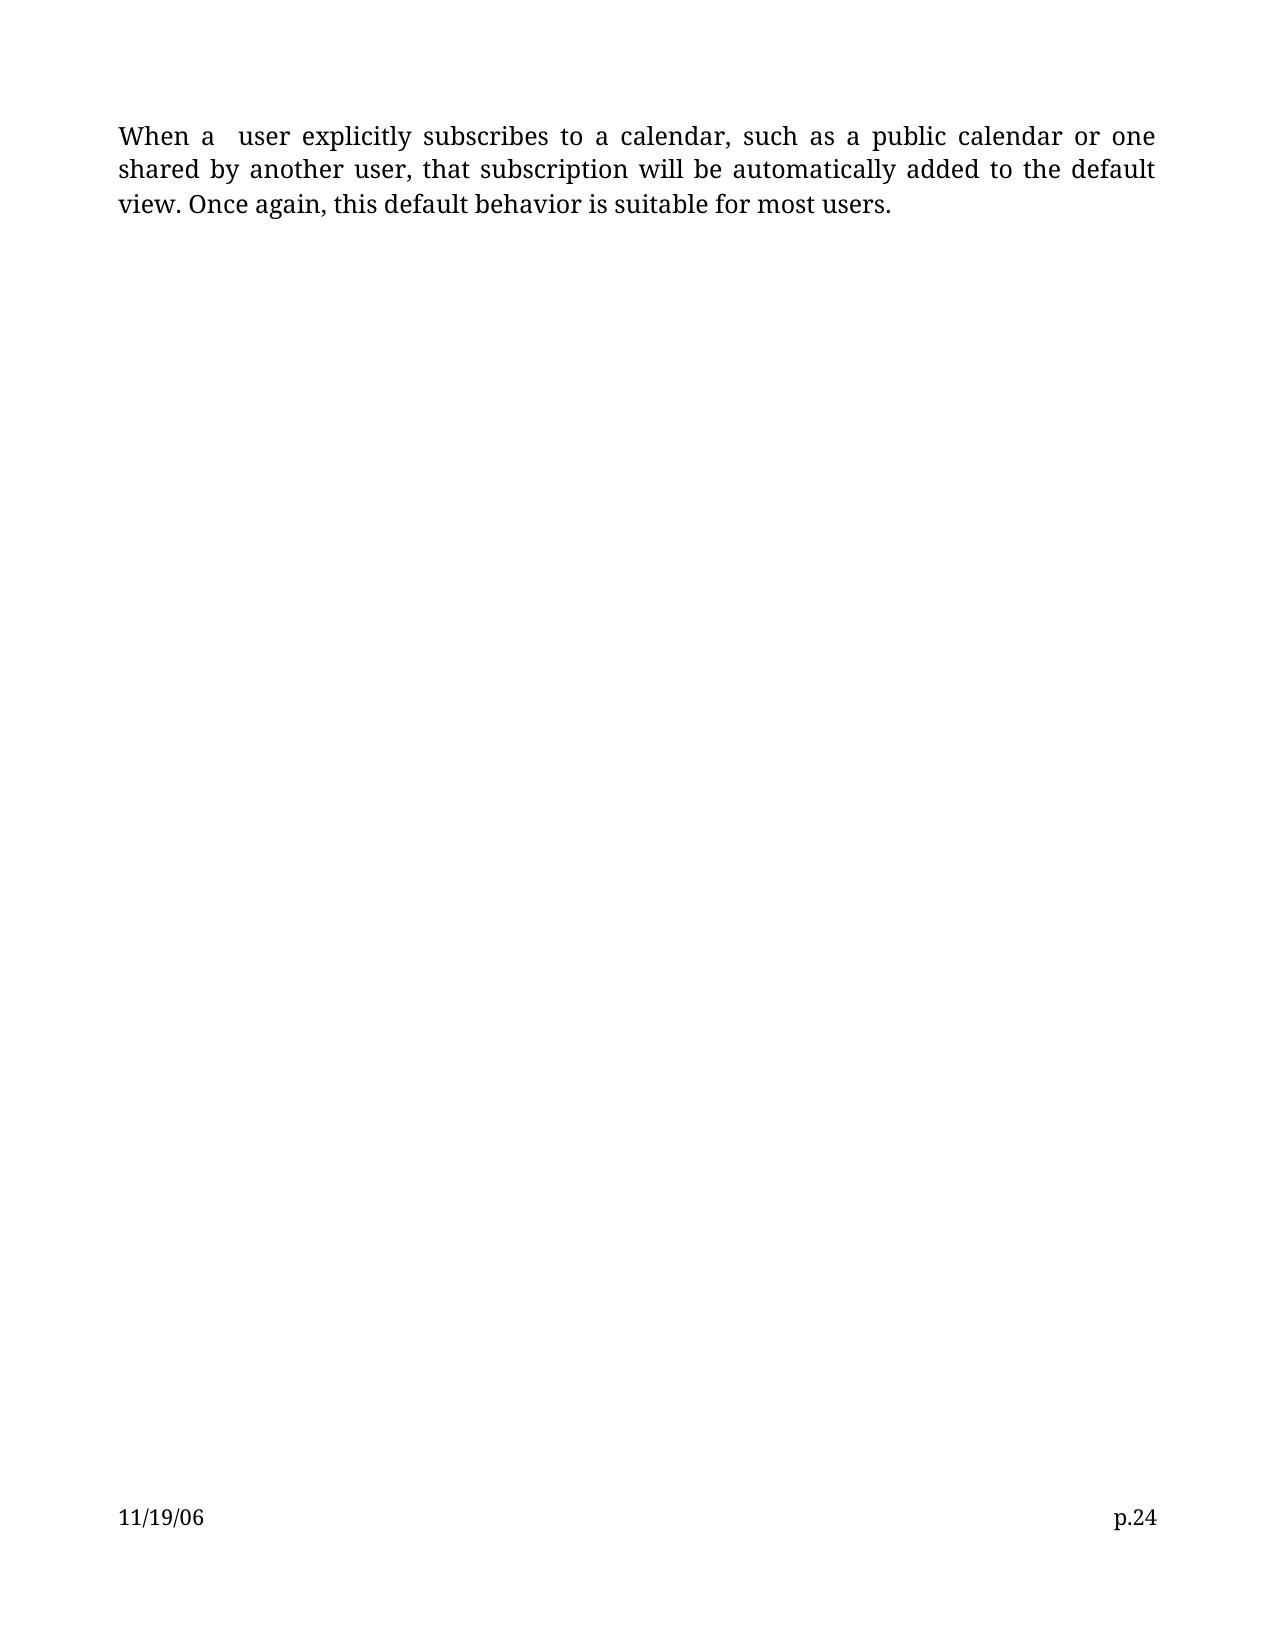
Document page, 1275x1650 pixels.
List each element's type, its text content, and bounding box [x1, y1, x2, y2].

text When a user explicitly subscribes to a calendar, such as a public calendar or one shared by another user, that subscription will be automatically added to the default view. Once again, this default behavior is suitable for most users. [118, 118, 1157, 220]
